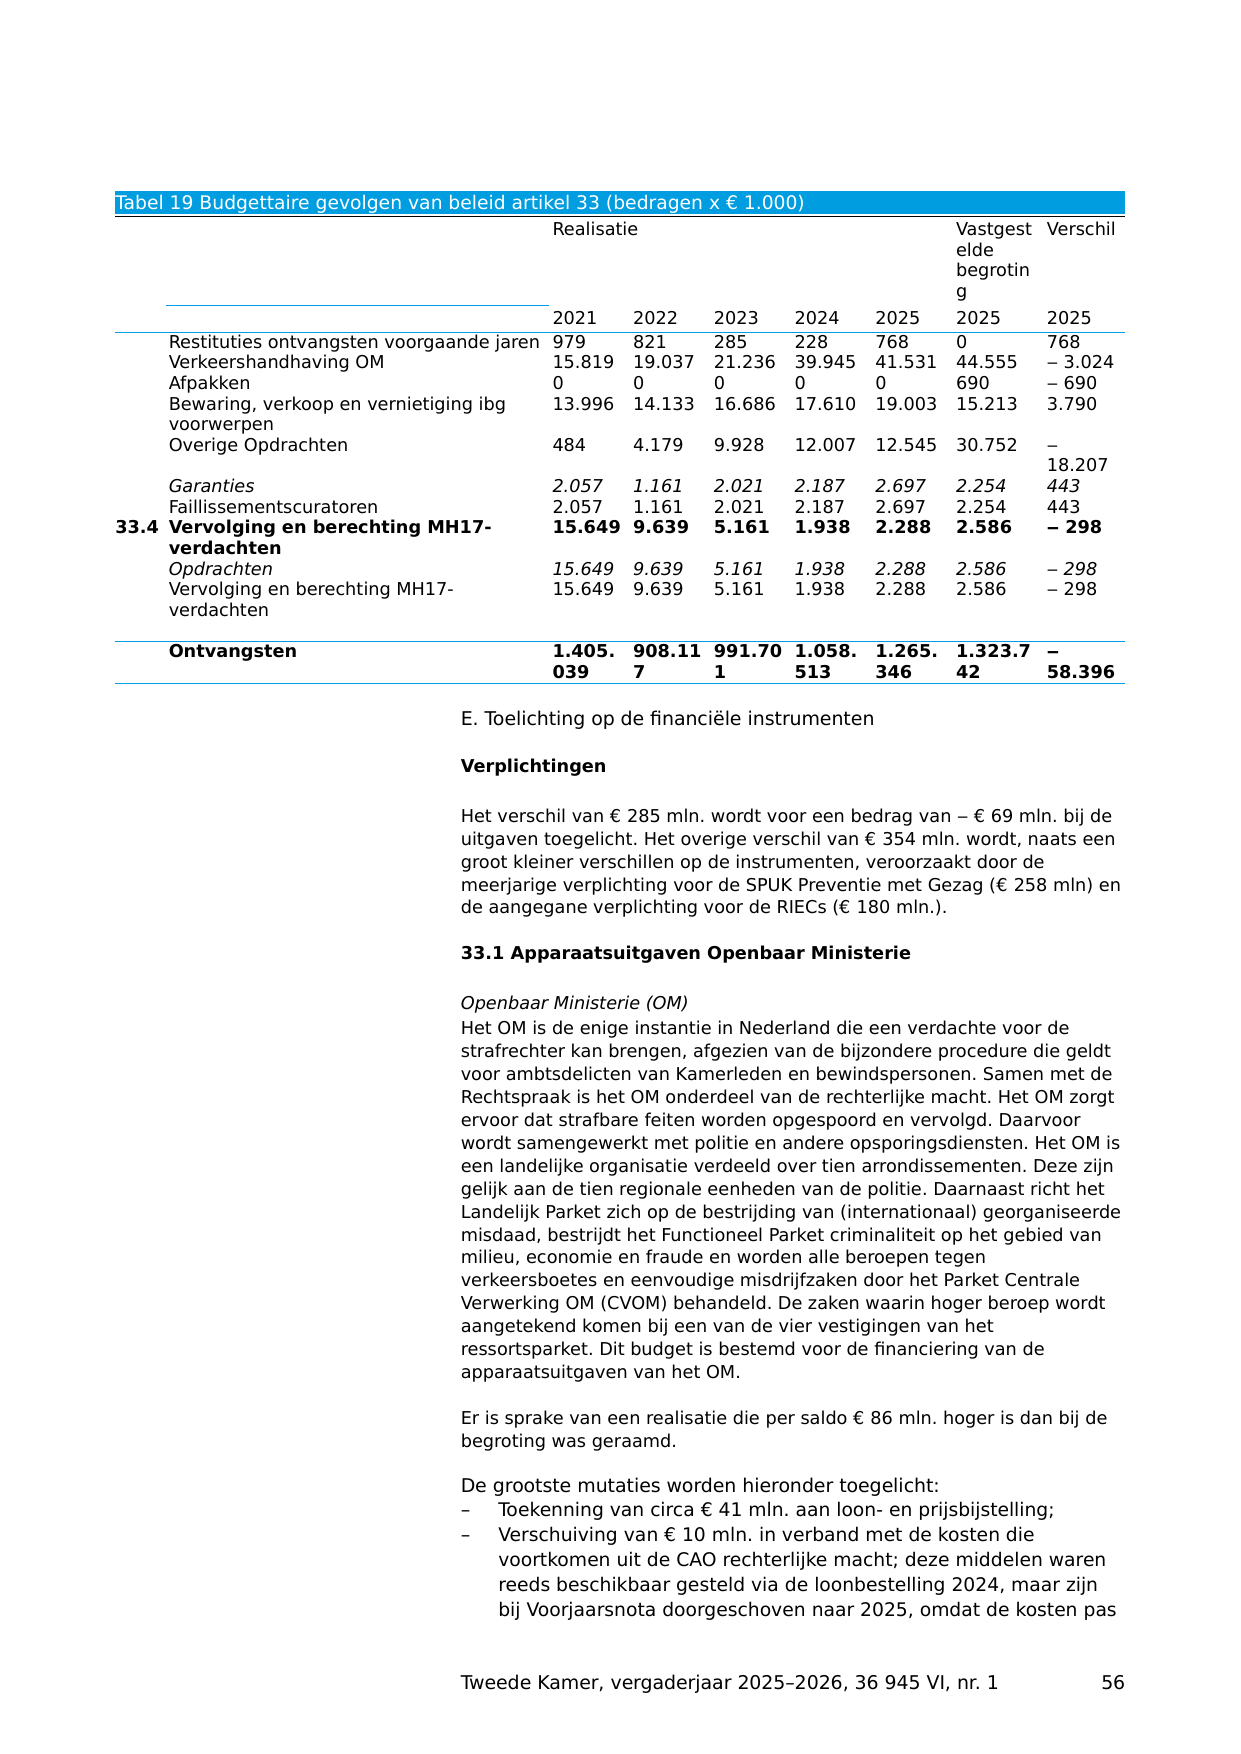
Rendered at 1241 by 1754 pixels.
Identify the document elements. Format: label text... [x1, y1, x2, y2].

table_cell [953, 620, 1044, 641]
table_cell 9.639 [630, 559, 711, 579]
table_cell 1.938 [791, 559, 872, 579]
text Er is sprake van een realisatie die per saldo € 86 mln. hoger is dan bij de begroting was geraamd. [461, 1406, 1125, 1452]
table_cell 2.057 [549, 476, 630, 497]
table_cell ‒ 298 [1044, 579, 1125, 620]
table_cell 2024 [791, 305, 872, 332]
table_cell 5.161 [711, 559, 791, 579]
table_cell Ontvangsten [166, 642, 549, 683]
table_cell 2.288 [872, 559, 953, 579]
table_cell Overige Opdrachten [166, 435, 549, 476]
table_cell 30.752 [953, 435, 1044, 476]
table_cell [115, 373, 166, 393]
table_cell 2021 [549, 305, 630, 332]
table_cell 2022 [630, 305, 711, 332]
table_cell Afpakken [166, 373, 549, 393]
table_cell 15.649 [549, 517, 630, 558]
table_cell ‒ 3.024 [1044, 352, 1125, 373]
table_cell [115, 497, 166, 517]
table_cell 768 [872, 333, 953, 352]
text Het verschil van € 285 mln. wordt voor een bedrag van ‒ € 69 mln. bij de uitgaven toegelicht. Het overige verschil van € 354 mln. wordt, naats een groot kleiner verschillen op de instrumenten, veroorzaakt door de meerjarige verplichting voor de SPUK Preventie met Gezag (€ 258 mln) en de aangegane verplichting voor de RIECs (€ 180 mln.). [461, 804, 1125, 918]
table_cell [166, 306, 549, 332]
table_cell 3.790 [1044, 394, 1125, 435]
table_cell 0 [953, 333, 1044, 352]
table_cell 2025 [953, 305, 1044, 332]
table_cell ‒ 18.207 [1044, 435, 1125, 476]
table_cell Vastgestelde begroting [953, 217, 1044, 304]
text De grootste mutaties worden hieronder toegelicht: [461, 1475, 1125, 1497]
table_cell [166, 620, 549, 641]
table_cell 13.996 [549, 394, 630, 435]
table_cell 2.288 [872, 517, 953, 558]
table_cell 0 [630, 373, 711, 393]
table_cell [115, 435, 166, 476]
table_cell 21.236 [711, 352, 791, 373]
table_cell Opdrachten [166, 559, 549, 579]
table_cell 2023 [711, 305, 791, 332]
list Verschuiving van € 10 mln. in verband met de kosten die voortkomen uit de CAO rechterlijke macht; deze middelen waren reeds beschikbaar gesteld via de loonbestelling 2024, maar zijn bij Voorjaarsnota doorgeschoven naar 2025, omdat de kosten pas [461, 1522, 1125, 1622]
table_cell [115, 333, 166, 352]
table_cell 0 [872, 373, 953, 393]
table_cell 19.037 [630, 352, 711, 373]
table_cell 0 [791, 373, 872, 393]
table_cell Restituties ontvangsten voorgaande jaren [166, 333, 549, 352]
table_cell ‒ 58.396 [1044, 642, 1125, 683]
table_cell 2.187 [791, 476, 872, 497]
table_cell 2.697 [872, 497, 953, 517]
table_cell Realisatie [549, 217, 953, 304]
table_cell 0 [549, 373, 630, 393]
table_cell [1044, 620, 1125, 641]
table_cell 443 [1044, 476, 1125, 497]
table_cell 2.254 [953, 497, 1044, 517]
table_cell 2.586 [953, 517, 1044, 558]
table_cell Verkeershandhaving OM [166, 352, 549, 373]
table_cell 1.161 [630, 497, 711, 517]
table_cell 5.161 [711, 517, 791, 558]
table_cell 2.697 [872, 476, 953, 497]
table_cell [872, 620, 953, 641]
table_cell [115, 394, 166, 435]
table_cell Faillissementscuratoren [166, 497, 549, 517]
table_cell 15.213 [953, 394, 1044, 435]
table_cell 2.187 [791, 497, 872, 517]
table_cell 2.021 [711, 497, 791, 517]
table_cell 15.649 [549, 579, 630, 620]
table_cell 484 [549, 435, 630, 476]
table_cell Vervolging en berechting MH17-verdachten [166, 517, 549, 558]
table_cell 1.405.039 [549, 642, 630, 683]
table_cell 12.545 [872, 435, 953, 476]
table_cell 690 [953, 373, 1044, 393]
table_cell ‒ 690 [1044, 373, 1125, 393]
table_cell 15.819 [549, 352, 630, 373]
table_cell 39.945 [791, 352, 872, 373]
table_cell 1.161 [630, 476, 711, 497]
table_cell 908.117 [630, 642, 711, 683]
table_cell ‒ 298 [1044, 559, 1125, 579]
table_cell 821 [630, 333, 711, 352]
table_cell 33.4 [115, 517, 166, 558]
table_cell [115, 352, 166, 373]
table_cell Bewaring, verkoop en vernietiging ibg voorwerpen [166, 394, 549, 435]
table_cell 44.555 [953, 352, 1044, 373]
table_cell 12.007 [791, 435, 872, 476]
table_cell 2.021 [711, 476, 791, 497]
table_cell 4.179 [630, 435, 711, 476]
table_cell 991.701 [711, 642, 791, 683]
table_cell 9.928 [711, 435, 791, 476]
table_cell 285 [711, 333, 791, 352]
table_cell Vervolging en berechting MH17-verdachten [166, 579, 549, 620]
table_cell 768 [1044, 333, 1125, 352]
table_cell [115, 305, 166, 332]
table_cell [711, 620, 791, 641]
table_cell [115, 642, 166, 683]
text 33.1 Apparaatsuitgaven Openbaar Ministerie [461, 941, 1125, 964]
table_cell 15.649 [549, 559, 630, 579]
table_cell ‒ 298 [1044, 517, 1125, 558]
table_cell 2.254 [953, 476, 1044, 497]
table_cell [630, 620, 711, 641]
table_cell [115, 620, 166, 641]
table_cell 5.161 [711, 579, 791, 620]
text Openbaar Ministerie (OM) [461, 991, 1125, 1014]
table_cell 2.586 [953, 579, 1044, 620]
table_cell 2025 [1044, 305, 1125, 332]
text Het OM is de enige instantie in Nederland die een verdachte voor de strafrechter kan brengen, afgezien van de bijzondere procedure die geldt voor ambtsdelicten van Kamerleden en bewindspersonen. Samen met de Rechtspraak is het OM onderdeel van de rechterlijke macht. Het OM zorgt ervoor dat strafbare feiten worden opgespoord en vervolgd. Daarvoor wordt samengewerkt met politie en andere opsporingsdiensten. Het OM is een landelijke organisatie verdeeld over tien arrondissementen. Deze zijn gelijk aan de tien regionale eenheden van de politie. Daarnaast richt het Landelijk Parket zich op de bestrijding van (internationaal) georganiseerde misdaad, bestrijdt het Functioneel Parket criminaliteit op het gebied van milieu, economie en fraude en worden alle beroepen tegen verkeersboetes en eenvoudige misdrijfzaken door het Parket Centrale Verwerking OM (CVOM) behandeld. De zaken waarin hoger beroep wordt aangetekend komen bij een van de vier vestigingen van het ressortsparket. Dit budget is bestemd voor de financiering van de apparaatsuitgaven van het OM. [461, 1016, 1125, 1383]
table_cell 1.058.513 [791, 642, 872, 683]
table_cell 41.531 [872, 352, 953, 373]
table_cell [166, 217, 549, 304]
table_cell 228 [791, 333, 872, 352]
table_cell [549, 620, 630, 641]
table_cell 16.686 [711, 394, 791, 435]
table_cell 1.323.742 [953, 642, 1044, 683]
table_cell 14.133 [630, 394, 711, 435]
table_cell [115, 579, 166, 620]
table_cell Verschil [1044, 217, 1125, 304]
table_cell 2.586 [953, 559, 1044, 579]
table_cell 1.938 [791, 517, 872, 558]
text Verplichtingen [461, 754, 1125, 777]
table_cell [115, 559, 166, 579]
title E. Toelichting op de financiële instrumenten [461, 708, 1125, 730]
table_cell 0 [711, 373, 791, 393]
table_cell Garanties [166, 476, 549, 497]
table_cell 1.938 [791, 579, 872, 620]
table_cell [115, 476, 166, 497]
table_cell 979 [549, 333, 630, 352]
table_cell [791, 620, 872, 641]
table_cell 443 [1044, 497, 1125, 517]
table_cell 1.265.346 [872, 642, 953, 683]
list Toekenning van circa € 41 mln. aan loon- en prijsbijstelling; [461, 1497, 1125, 1522]
table_cell [115, 217, 166, 304]
table_cell 2.288 [872, 579, 953, 620]
table_cell 2.057 [549, 497, 630, 517]
table_cell 17.610 [791, 394, 872, 435]
table_cell 19.003 [872, 394, 953, 435]
table_cell 2025 [872, 305, 953, 332]
table_cell 9.639 [630, 517, 711, 558]
table_cell 9.639 [630, 579, 711, 620]
